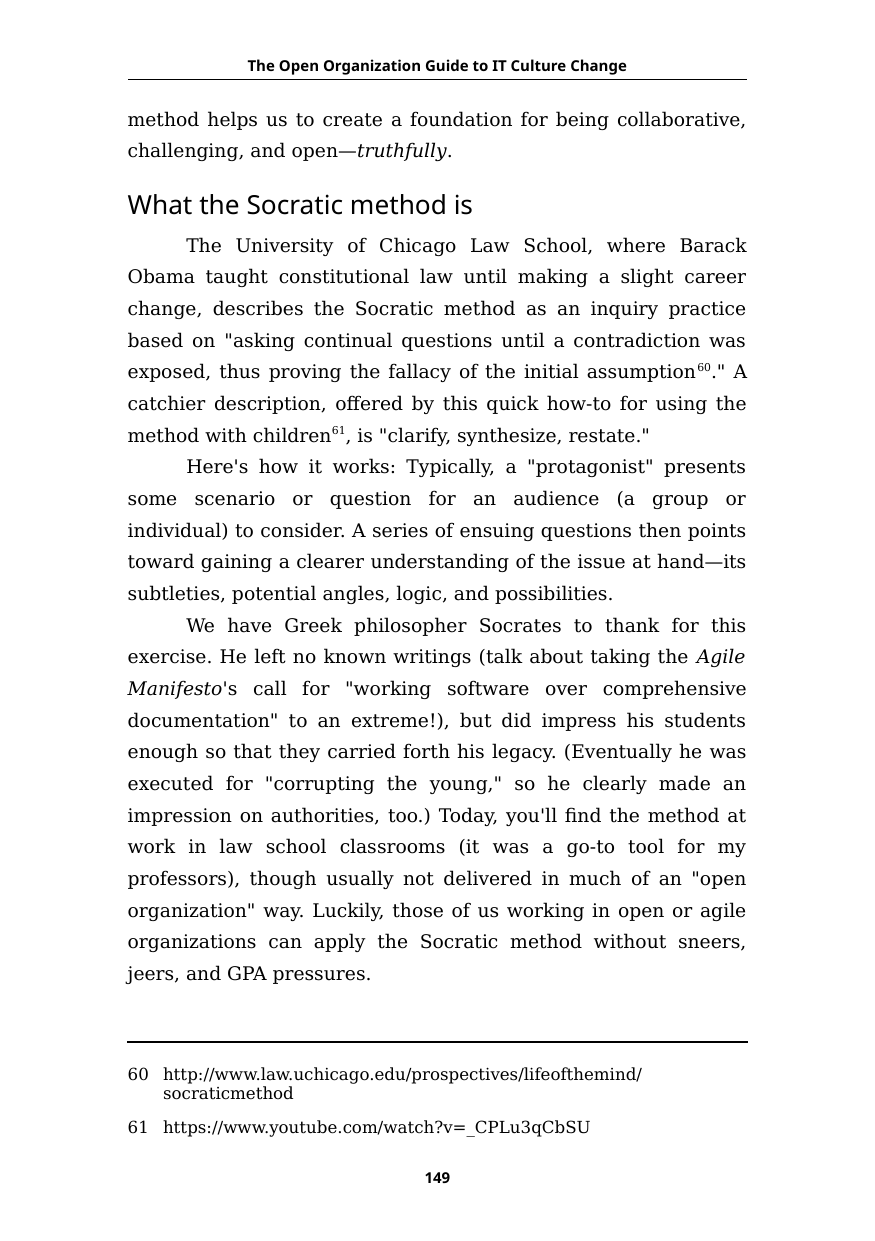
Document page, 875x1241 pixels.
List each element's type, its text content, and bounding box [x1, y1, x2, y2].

subtitle What the Socratic method is [127, 187, 747, 222]
text method helps us to create a foundation for being collaborative, challenging, and open—truthfully. [127, 109, 747, 162]
text The University of Chicago Law School, where Barack Obama taught constitutional law until making a slight career change, describes the Socratic method as an inquiry practice based on "asking continual questions until a contradiction was exposed, thus proving the fallacy of the initial assumption." A catchier description, offered by this quick how-to for using the method with children, is "clarify, synthesize, restate." [127, 235, 747, 447]
text Here's how it works: Typically, a "protagonist" presents some scenario or question for an audience (a group or individual) to consider. A series of ensuing questions then points toward gaining a clearer understanding of the issue at hand—its subtleties, potential angles, logic, and possibilities. [127, 457, 747, 605]
text We have Greek philosopher Socrates to thank for this exercise. He left no known writings (talk about taking the Agile Manifesto's call for "working software over comprehensive documentation" to an extreme!), but did impress his students enough so that they carried forth his legacy. (Eventually he was executed for "corrupting the young," so he clearly made an impression on authorities, too.) Today, you'll find the method at work in law school classrooms (it was a go-to tool for my professors), though usually not delivered in much of an "open organization" way. Luckily, those of us working in open or agile organizations can apply the Socratic method without sneers, jeers, and GPA pressures. [127, 615, 747, 985]
text http://www.law.uchicago.edu/prospectives/lifeofthemind/socraticmethod [127, 1064, 747, 1103]
text https://www.youtube.com/watch?v=_CPLu3qCbSU [127, 1118, 747, 1138]
